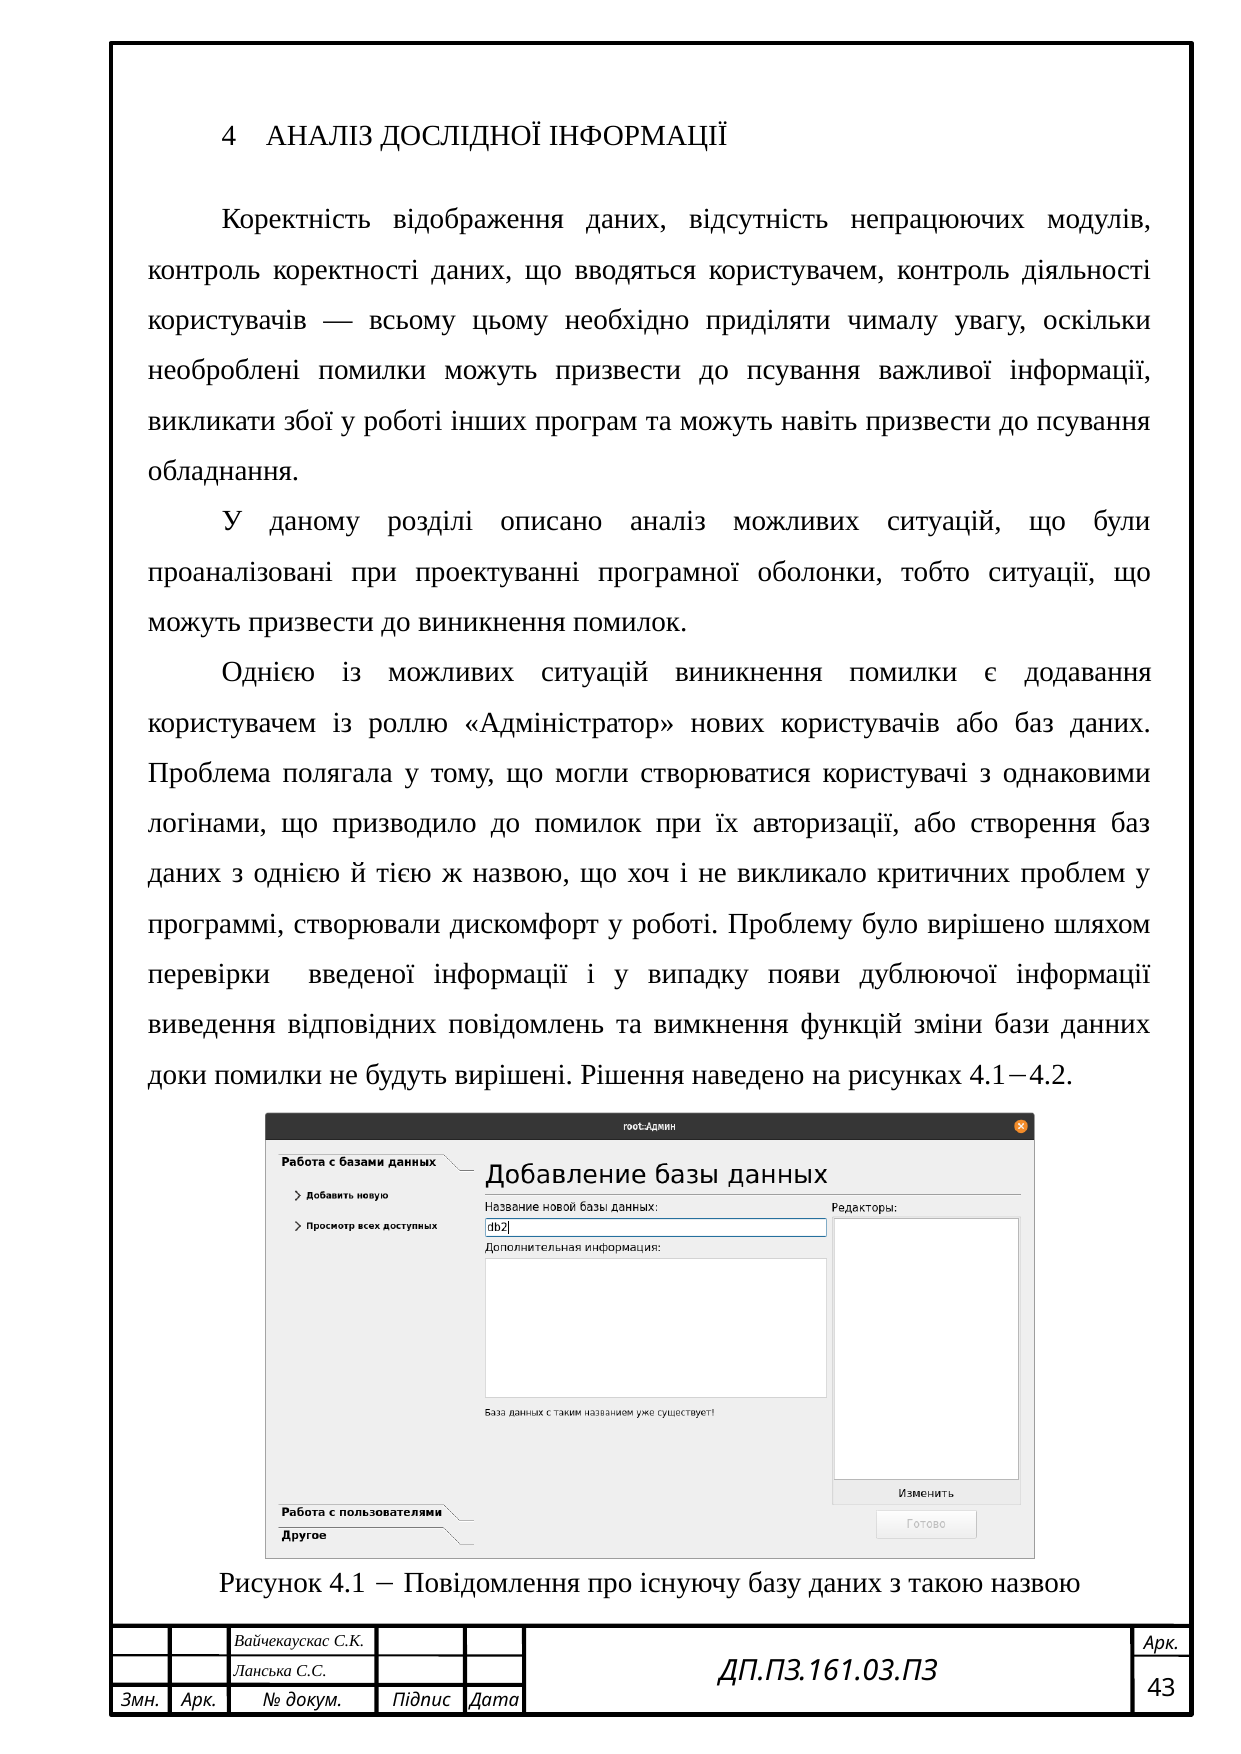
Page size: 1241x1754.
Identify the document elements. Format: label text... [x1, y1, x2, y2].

text 4 Аналіз дослідної інформації [148, 118, 1152, 152]
text Коректність відображення даних, відсутність непрацюючих модулів, контроль коректності даних, що вводяться користувачем, контроль діяльності користувачів — всьому цьому необхідно приділяти чималу увагу, оскільки необроблені помилки можуть призвести до псування важливої інформації, викликати збої у роботі інших програм та можуть навіть призвести до псування обладнання. [148, 202, 1152, 487]
picture [258, 1107, 1041, 1565]
text Однією із можливих ситуацій виникнення помилки є додавання користувачем із роллю «Адміністратор» нових користувачів або баз даних. Проблема полягала у тому, що могли створюватися користувачі з однаковими логінами, що призводило до помилок при їх авторизації, або створення баз даних з однією й тією ж назвою, що хоч і не викликало критичних проблем у программі, створювали дискомфорт у роботі. Проблему було вирішено шляхом перевірки введеної інформації і у випадку появи дублюючої інформації виведення відповідних повідомлень та вимкнення функцій зміни бази данних доки помилки не будуть вирішені. Рішення наведено на рисунках 4.1−4.2. [148, 654, 1152, 1091]
text Рисунок 4.1 − Повідомлення про існуючу базу даних з такою назвою [148, 1565, 1152, 1599]
text У даному розділі описано аналіз можливих ситуацій, що були проаналізовані при проектуванні програмної оболонки, тобто ситуації, що можуть призвести до виникнення помилок. [148, 503, 1152, 638]
